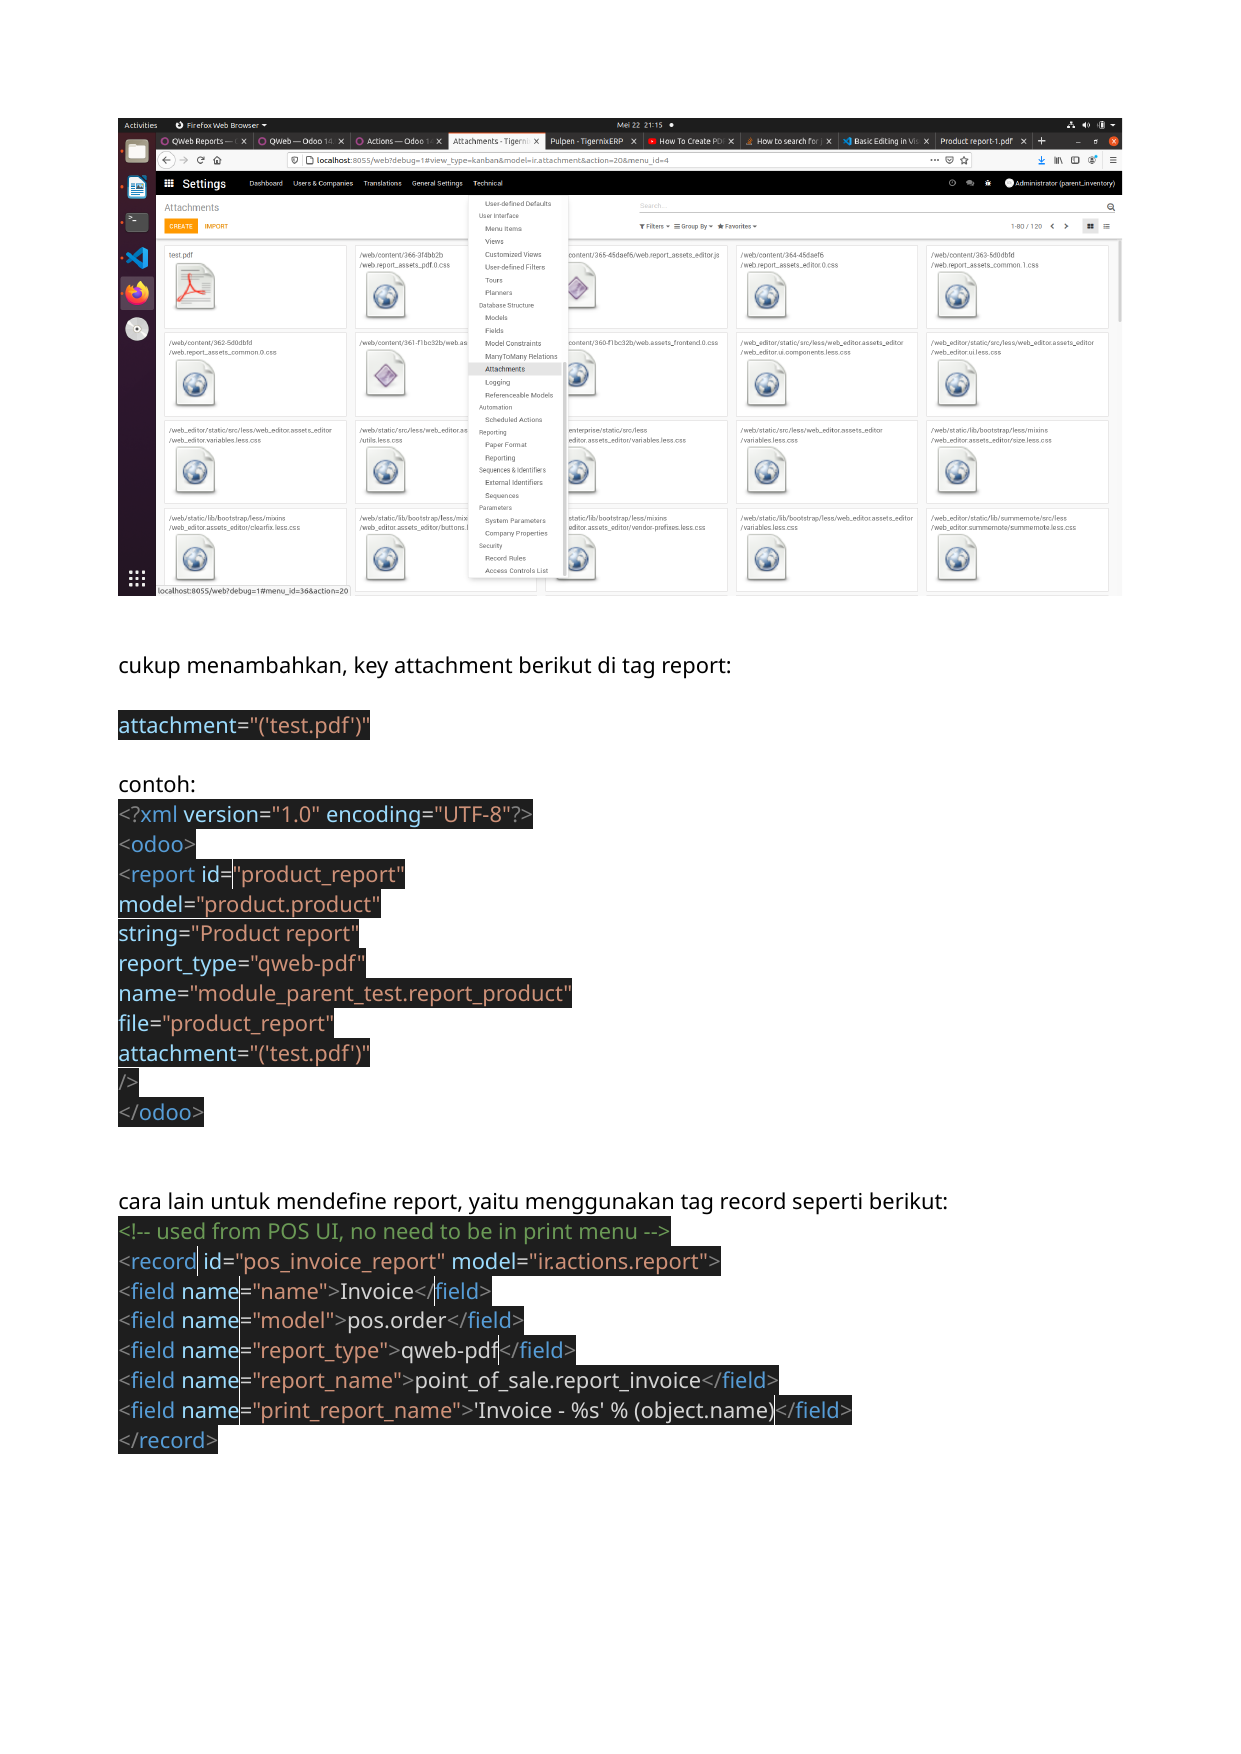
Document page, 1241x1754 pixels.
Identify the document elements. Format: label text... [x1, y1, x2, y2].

text <!-- used from POS UI, no need to be in print menu --> [118, 1216, 1122, 1246]
text <field name="report_type">qweb-pdf</field> [118, 1335, 1122, 1365]
text attachment="('test.pdf')" [118, 710, 1122, 740]
text </record> [118, 1425, 1122, 1454]
text </odoo> [118, 1097, 1122, 1127]
text <report id="product_report" [118, 859, 1122, 889]
text /> [118, 1067, 1122, 1097]
text <field name="model">pos.order</field> [118, 1306, 1122, 1335]
picture [118, 118, 1123, 596]
text attachment="('test.pdf')" [118, 1038, 1122, 1067]
text <odoo> [118, 829, 1122, 859]
text string="Product report" [118, 918, 1122, 948]
text <record id="pos_invoice_report" model="ir.actions.report"> [118, 1246, 1122, 1276]
text cara lain untuk mendefine report, yaitu menggunakan tag record seperti berikut: [118, 1186, 1122, 1216]
text name="module_parent_test.report_product" [118, 978, 1122, 1008]
text <field name="report_name">point_of_sale.report_invoice</field> [118, 1365, 1122, 1395]
text model="product.product" [118, 889, 1122, 918]
text <?xml version="1.0" encoding="UTF-8"?> [118, 799, 1122, 829]
text file="product_report" [118, 1008, 1122, 1038]
text report_type="qweb-pdf" [118, 948, 1122, 978]
text <field name="print_report_name">'Invoice - %s' % (object.name)</field> [118, 1395, 1122, 1425]
text cukup menambahkan, key attachment berikut di tag report: [118, 651, 1122, 680]
text <field name="name">Invoice</field> [118, 1276, 1122, 1306]
text contoh: [118, 769, 1122, 799]
